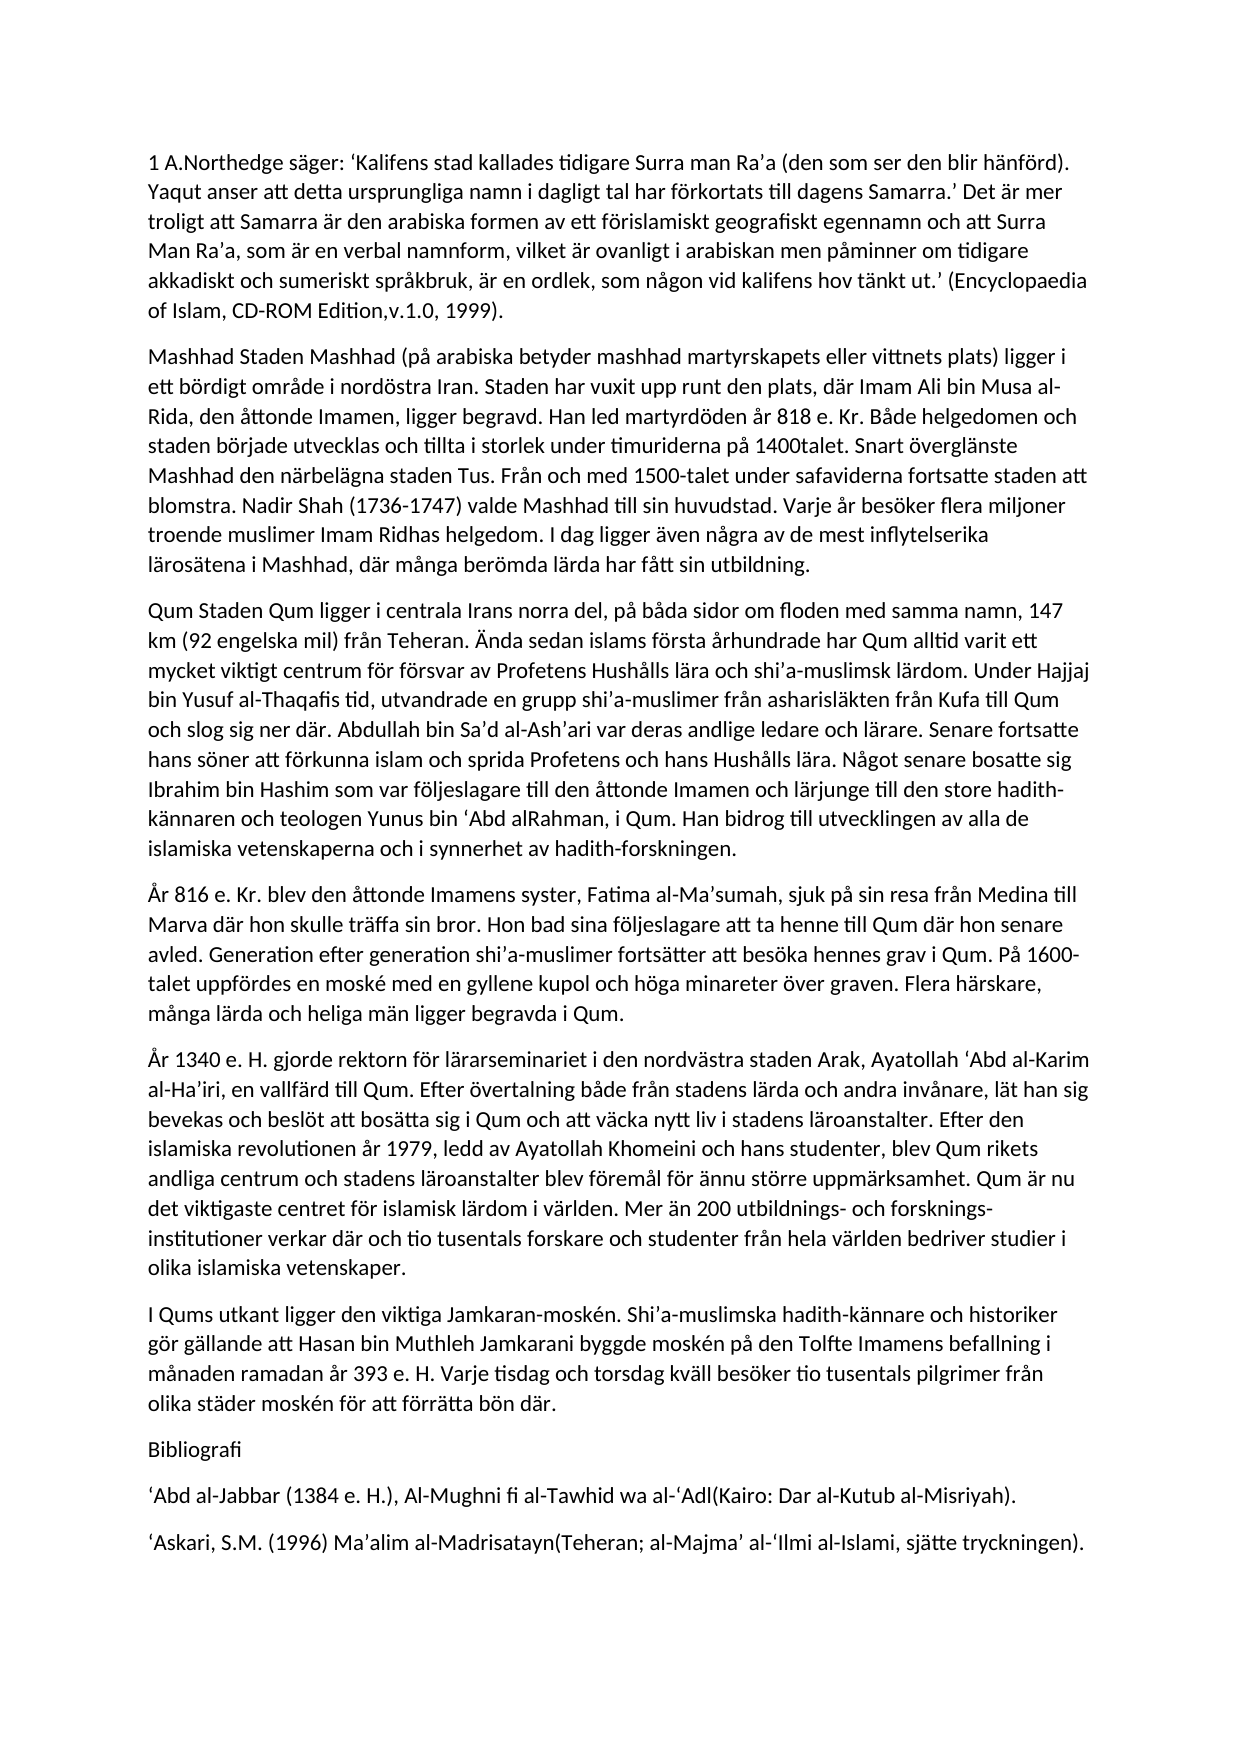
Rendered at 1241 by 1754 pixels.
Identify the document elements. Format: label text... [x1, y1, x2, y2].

text I Qums utkant ligger den viktiga Jamkaran-moskén. Shi’a-muslimska hadith-kännare och historiker gör gällande att Hasan bin Muthleh Jamkarani byggde moskén på den Tolfte Imamens befallning i månaden ramadan år 393 e. H. Varje tisdag och torsdag kväll besöker tio tusentals pilgrimer från olika städer moskén för att förrätta bön där. [148, 1300, 1093, 1417]
text Mashhad Staden Mashhad (på arabiska betyder mashhad martyrskapets eller vittnets plats) ligger i ett bördigt område i nordöstra Iran. Staden har vuxit upp runt den plats, där Imam Ali bin Musa al-Rida, den åttonde Imamen, ligger begravd. Han led martyrdöden år 818 e. Kr. Både helgedomen och staden började utvecklas och tillta i storlek under timuriderna på 1400talet. Snart överglänste Mashhad den närbelägna staden Tus. Från och med 1500-talet under safaviderna fortsatte staden att blomstra. Nadir Shah (1736-1747) valde Mashhad till sin huvudstad. Varje år besöker flera miljoner troende muslimer Imam Ridhas helgedom. I dag ligger även några av de mest inflytelserika lärosätena i Mashhad, där många berömda lärda har fått sin utbildning. [148, 342, 1093, 578]
text 1 A.Northedge säger: ‘Kalifens stad kallades tidigare Surra man Ra’a (den som ser den blir hänförd). Yaqut anser att detta ursprungliga namn i dagligt tal har förkortats till dagens Samarra.’ Det är mer troligt att Samarra är den arabiska formen av ett förislamiskt geografiskt egennamn och att Surra Man Ra’a, som är en verbal namnform, vilket är ovanligt i arabiskan men påminner om tidigare akkadiskt och sumeriskt språkbruk, är en ordlek, som någon vid kalifens hov tänkt ut.’ (Encyclopaedia of Islam, CD-ROM Edition,v.1.0, 1999). [148, 148, 1093, 324]
text År 816 e. Kr. blev den åttonde Imamens syster, Fatima al-Ma’sumah, sjuk på sin resa från Medina till Marva där hon skulle träffa sin bror. Hon bad sina följeslagare att ta henne till Qum där hon senare avled. Generation efter generation shi’a-muslimer fortsätter att besöka hennes grav i Qum. På 1600-talet uppfördes en moské med en gyllene kupol och höga minareter över graven. Flera härskare, många lärda och heliga män ligger begravda i Qum. [148, 880, 1093, 1027]
text År 1340 e. H. gjorde rektorn för lärarseminariet i den nordvästra staden Arak, Ayatollah ‘Abd al-Karim al-Ha’iri, en vallfärd till Qum. Efter övertalning både från stadens lärda och andra invånare, lät han sig bevekas och beslöt att bosätta sig i Qum och att väcka nytt liv i stadens läroanstalter. Efter den islamiska revolutionen år 1979, ledd av Ayatollah Khomeini och hans studenter, blev Qum rikets andliga centrum och stadens läroanstalter blev föremål för ännu större uppmärksamhet. Qum är nu det viktigaste centret för islamisk lärdom i världen. Mer än 200 utbildnings- och forsknings-institutioner verkar där och tio tusentals forskare och studenter från hela världen bedriver studier i olika islamiska vetenskaper. [148, 1046, 1093, 1281]
text Qum Staden Qum ligger i centrala Irans norra del, på båda sidor om floden med samma namn, 147 km (92 engelska mil) från Teheran. Ända sedan islams första århundrade har Qum alltid varit ett mycket viktigt centrum för försvar av Profetens Hushålls lära och shi’a-muslimsk lärdom. Under Hajjaj bin Yusuf al-Thaqafis tid, utvandrade en grupp shi’a-muslimer från asharisläkten från Kufa till Qum och slog sig ner där. Abdullah bin Sa’d al-Ash’ari var deras andlige ledare och lärare. Senare fortsatte hans söner att förkunna islam och sprida Profetens och hans Hushålls lära. Något senare bosatte sig Ibrahim bin Hashim som var följeslagare till den åttonde Imamen och lärjunge till den store hadith-kännaren och teologen Yunus bin ‘Abd alRahman, i Qum. Han bidrog till utvecklingen av alla de islamiska vetenskaperna och i synnerhet av hadith-forskningen. [148, 597, 1093, 862]
text ‘Askari, S.M. (1996) Ma’alim al-Madrisatayn(Teheran; al-Majma’ al-‘Ilmi al-Islami, sjätte tryckningen). [148, 1528, 1093, 1556]
text ‘Abd al-Jabbar (1384 e. H.), Al-Mughni fi al-Tawhid wa al-‘Adl(Kairo: Dar al-Kutub al-Misriyah). [148, 1481, 1093, 1509]
text Bibliografi [148, 1435, 1093, 1463]
